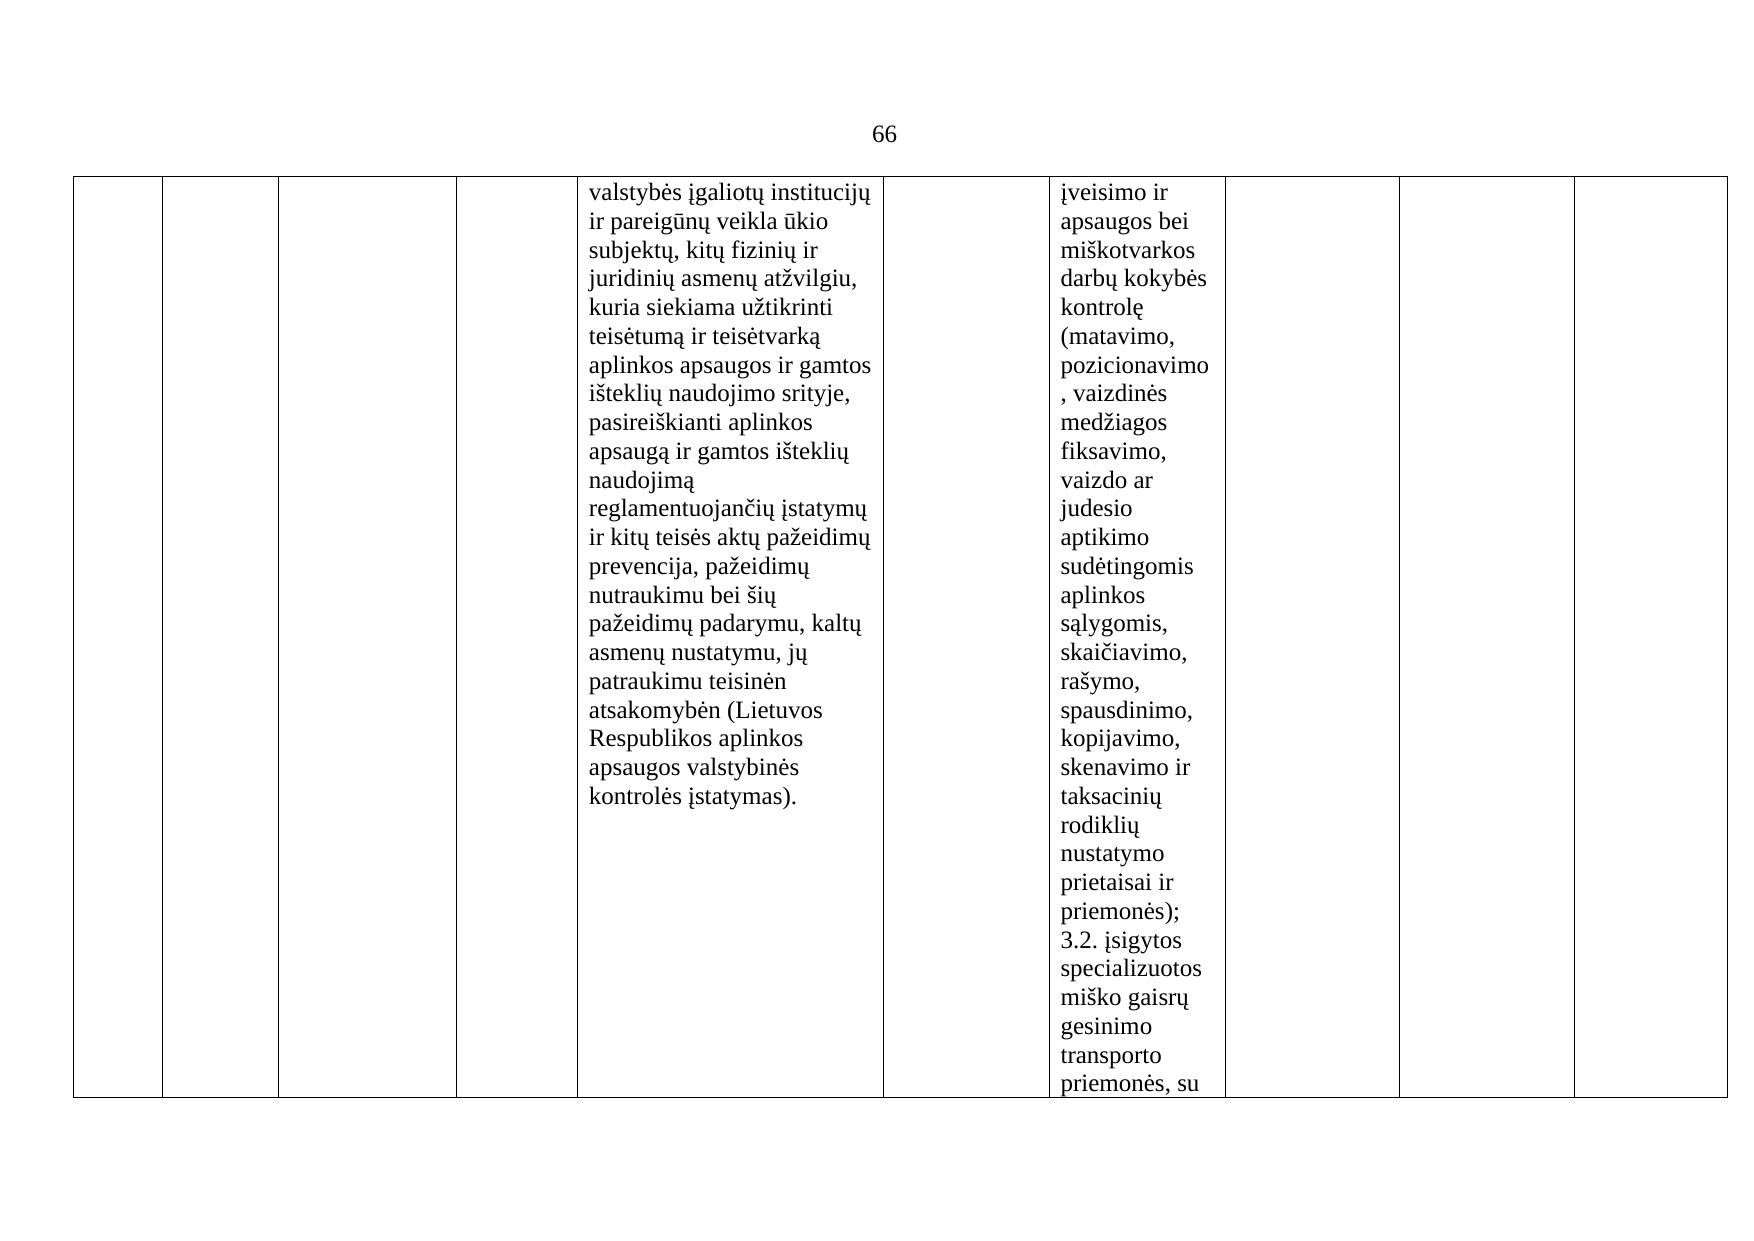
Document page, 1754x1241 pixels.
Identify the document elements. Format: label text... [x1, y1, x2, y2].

table_cell [163, 177, 278, 1097]
table_cell [1226, 177, 1399, 1097]
table_cell [884, 177, 1049, 1097]
table_cell [1400, 177, 1574, 1097]
table_cell [279, 177, 456, 1097]
table_cell [74, 177, 162, 1097]
table_cell įveisimo ir apsaugos bei miškotvarkos darbų kokybės kontrolę (matavimo, pozicionavimo, vaizdinės medžiagos fiksavimo, vaizdo ar judesio aptikimo sudėtingomis aplinkos sąlygomis, skaičiavimo, rašymo, spausdinimo, kopijavimo, skenavimo ir taksacinių rodiklių nustatymo prietaisai ir priemonės); 3.2. įsigytos specializuotos miško gaisrų gesinimo transporto priemonės, su [1050, 177, 1225, 1097]
table_cell valstybės įgaliotų institucijų ir pareigūnų veikla ūkio subjektų, kitų fizinių ir juridinių asmenų atžvilgiu, kuria siekiama užtikrinti teisėtumą ir teisėtvarką aplinkos apsaugos ir gamtos išteklių naudojimo srityje, pasireiškianti aplinkos apsaugą ir gamtos išteklių naudojimą reglamentuojančių įstatymų ir kitų teisės aktų pažeidimų prevencija, pažeidimų nutraukimu bei šių pažeidimų padarymu, kaltų asmenų nustatymu, jų patraukimu teisinėn atsakomybėn (Lietuvos Respublikos aplinkos apsaugos valstybinės kontrolės įstatymas). [578, 177, 883, 1097]
table_cell [1575, 177, 1727, 1097]
table_cell [457, 177, 577, 1097]
